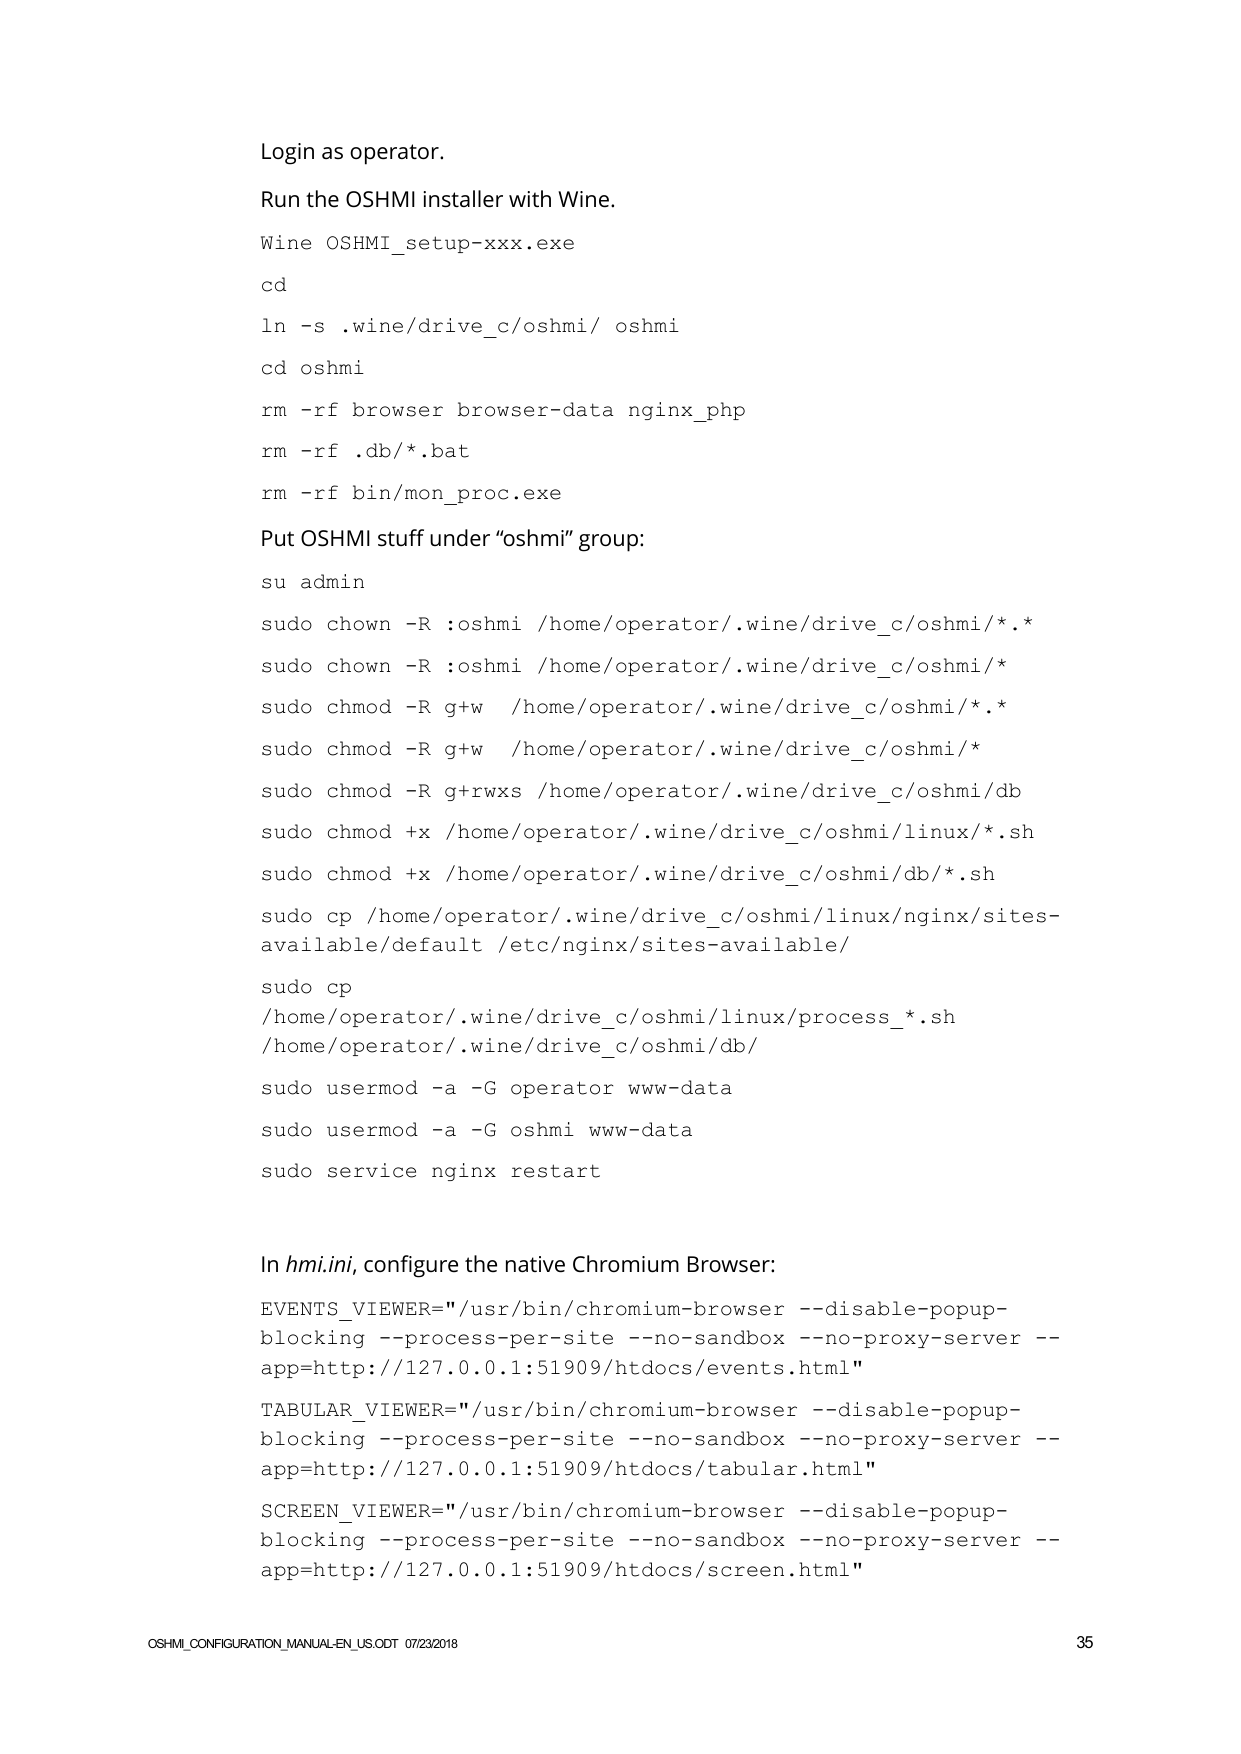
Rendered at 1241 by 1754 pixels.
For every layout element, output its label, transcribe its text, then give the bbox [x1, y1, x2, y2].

text rm -rf browser browser-data nginx_php [260, 398, 1093, 423]
text sudo cp /home/operator/.wine/drive_c/oshmi/linux/nginx/sites-available/default /etc/nginx/sites-available/ [260, 904, 1093, 958]
text sudo chmod +x /home/operator/.wine/drive_c/oshmi/db/*.sh [260, 862, 1093, 887]
text sudo chown -R :oshmi /home/operator/.wine/drive_c/oshmi/*.* [260, 612, 1093, 637]
text rm -rf bin/mon_proc.exe [260, 481, 1093, 506]
text sudo usermod -a -G oshmi www-data [260, 1118, 1093, 1143]
text SCREEN_VIEWER="/usr/bin/chromium-browser --disable-popup-blocking --process-per-site --no-sandbox --no-proxy-server --app=http://127.0.0.1:51909/htdocs/screen.html" [260, 1499, 1093, 1583]
text Run the OSHMI installer with Wine. [260, 183, 1093, 213]
text Put OSHMI stuff under “oshmi” group: [260, 523, 1093, 553]
text sudo service nginx restart [260, 1160, 1093, 1184]
text cd [260, 273, 1093, 298]
text In hmi.ini, configure the native Chromium Browser: [260, 1249, 1093, 1279]
text EVENTS_VIEWER="/usr/bin/chromium-browser --disable-popup-blocking --process-per-site --no-sandbox --no-proxy-server --app=http://127.0.0.1:51909/htdocs/events.html" [260, 1297, 1093, 1381]
text sudo usermod -a -G operator www-data [260, 1076, 1093, 1101]
text rm -rf .db/*.bat [260, 439, 1093, 464]
text sudo chmod +x /home/operator/.wine/drive_c/oshmi/linux/*.sh [260, 821, 1093, 845]
text sudo chmod -R g+rwxs /home/operator/.wine/drive_c/oshmi/db [260, 779, 1093, 804]
text Login as operator. [260, 136, 1093, 166]
text sudo chmod -R g+w /home/operator/.wine/drive_c/oshmi/* [260, 737, 1093, 762]
text ln -s .wine/drive_c/oshmi/ oshmi [260, 314, 1093, 339]
text sudo chown -R :oshmi /home/operator/.wine/drive_c/oshmi/* [260, 654, 1093, 679]
text su admin [260, 571, 1093, 595]
text sudo cp /home/operator/.wine/drive_c/oshmi/linux/process_*.sh /home/operator/.wine/drive_c/oshmi/db/ [260, 975, 1093, 1059]
text cd oshmi [260, 356, 1093, 381]
text Wine OSHMI_setup-xxx.exe [260, 231, 1093, 256]
text TABULAR_VIEWER="/usr/bin/chromium-browser --disable-popup-blocking --process-per-site --no-sandbox --no-proxy-server --app=http://127.0.0.1:51909/htdocs/tabular.html" [260, 1398, 1093, 1482]
text sudo chmod -R g+w /home/operator/.wine/drive_c/oshmi/*.* [260, 696, 1093, 720]
